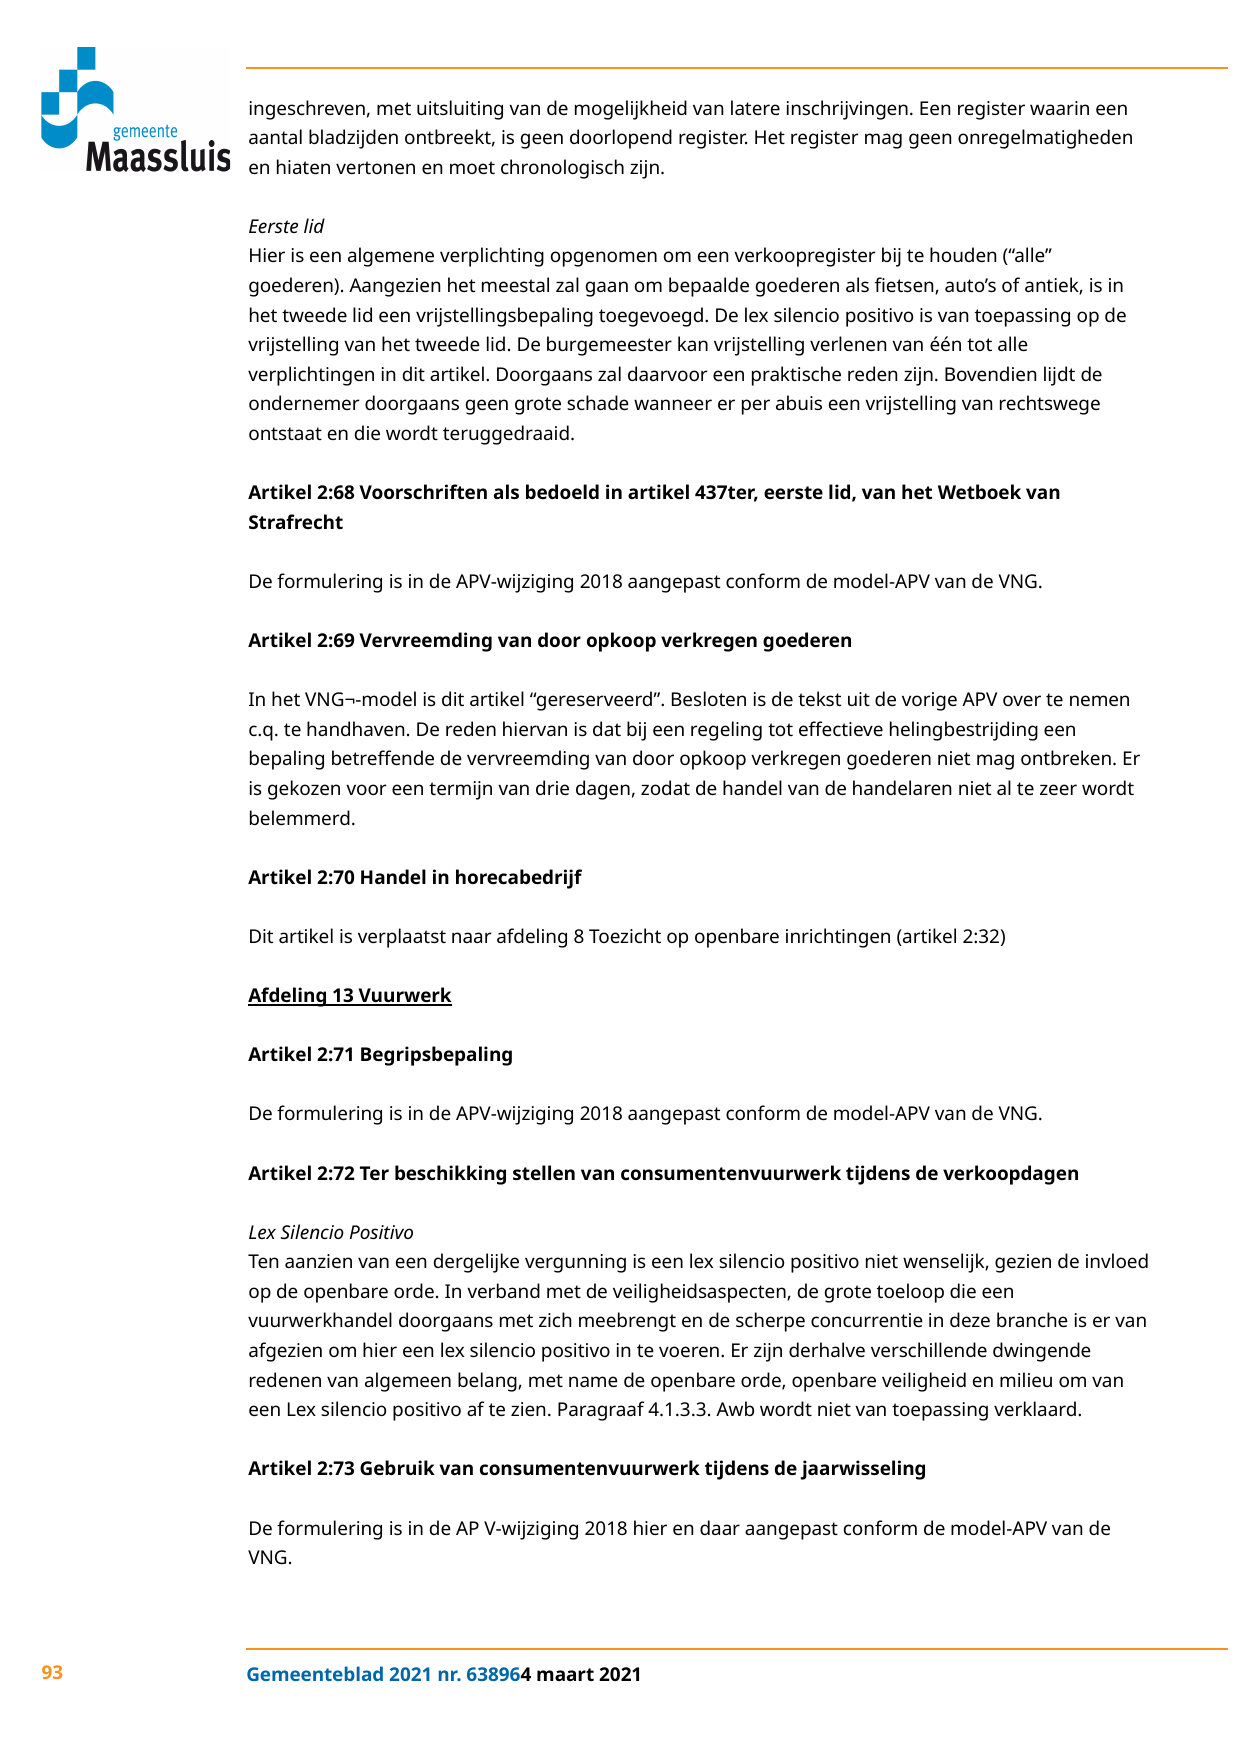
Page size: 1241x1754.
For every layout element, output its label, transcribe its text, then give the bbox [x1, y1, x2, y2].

text Artikel 2:69 Vervreemding van door opkoop verkregen goederen [248, 627, 1152, 653]
picture [41, 47, 77, 92]
picture [41, 47, 231, 172]
text Artikel 2:70 Handel in horecabedrijf [248, 864, 1152, 890]
text Hier is een algemene verplichting opgenomen om een verkoopregister bij te houden (“alle” goederen). Aangezien het meestal zal gaan om bepaalde goederen als fietsen, auto’s of antiek, is in het tweede lid een vrijstellingsbepaling toegevoegd. De lex silencio positivo is van toepassing op de vrijstelling van het tweede lid. De burgemeester kan vrijstelling verlenen van één tot alle verplichtingen in dit artikel. Doorgaans zal daarvoor een praktische reden zijn. Bovendien lijdt de ondernemer doorgaans geen grote schade wanneer er per abuis een vrijstelling van rechtswege ontstaat en die wordt teruggedraaid. [248, 243, 1152, 446]
text Dit artikel is verplaatst naar afdeling 8 Toezicht op openbare inrichtingen (artikel 2:32) [248, 923, 1152, 949]
text De formulering is in de AP V-wijziging 2018 hier en daar aangepast conform de model-APV van de VNG. [248, 1515, 1152, 1570]
text ingeschreven, met uitsluiting van de mogelijkheid van latere inschrijvingen. Een register waarin een aantal bladzijden ontbreekt, is geen doorlopend register. Het register mag geen onregelmatigheden en hiaten vertonen en moet chronologisch zijn. [248, 95, 1152, 180]
text Afdeling 13 Vuurwerk [248, 982, 1152, 1008]
text Artikel 2:71 Begripsbepaling [248, 1041, 1152, 1067]
text Artikel 2:68 Voorschriften als bedoeld in artikel 437ter, eerste lid, van het Wetboek van Strafrecht [248, 479, 1152, 535]
text De formulering is in de APV-wijziging 2018 aangepast conform de model-APV van de VNG. [248, 1101, 1152, 1126]
text Artikel 2:72 Ter beschikking stellen van consumentenvuurwerk tijdens de verkoopdagen [248, 1160, 1152, 1186]
text Artikel 2:73 Gebruik van consumentenvuurwerk tijdens de jaarwisseling [248, 1456, 1152, 1481]
text In het VNG¬-model is dit artikel “gereserveerd”. Besloten is de tekst uit de vorige APV over te nemen c.q. te handhaven. De reden hiervan is dat bij een regeling tot effectieve helingbestrijding een bepaling betreffende de vervreemding van door opkoop verkregen goederen niet mag ontbreken. Er is gekozen voor een termijn van drie dagen, zodat de handel van de handelaren niet al te zeer wordt belemmerd. [248, 686, 1152, 831]
text De formulering is in de APV-wijziging 2018 aangepast conform de model-APV van de VNG. [248, 568, 1152, 594]
text Ten aanzien van een dergelijke vergunning is een lex silencio positivo niet wenselijk, gezien de invloed op de openbare orde. In verband met de veiligheidsaspecten, de grote toeloop die een vuurwerkhandel doorgaans met zich meebrengt en de scherpe concurrentie in deze branche is er van afgezien om hier een lex silencio positivo in te voeren. Er zijn derhalve verschillende dwingende redenen van algemeen belang, met name de openbare orde, openbare veiligheid en milieu om van een Lex silencio positivo af te zien. Paragraaf 4.1.3.3. Awb wordt niet van toepassing verklaard. [248, 1248, 1152, 1422]
text Eerste lid [248, 213, 1152, 239]
text Lex Silencio Positivo [248, 1219, 1152, 1245]
